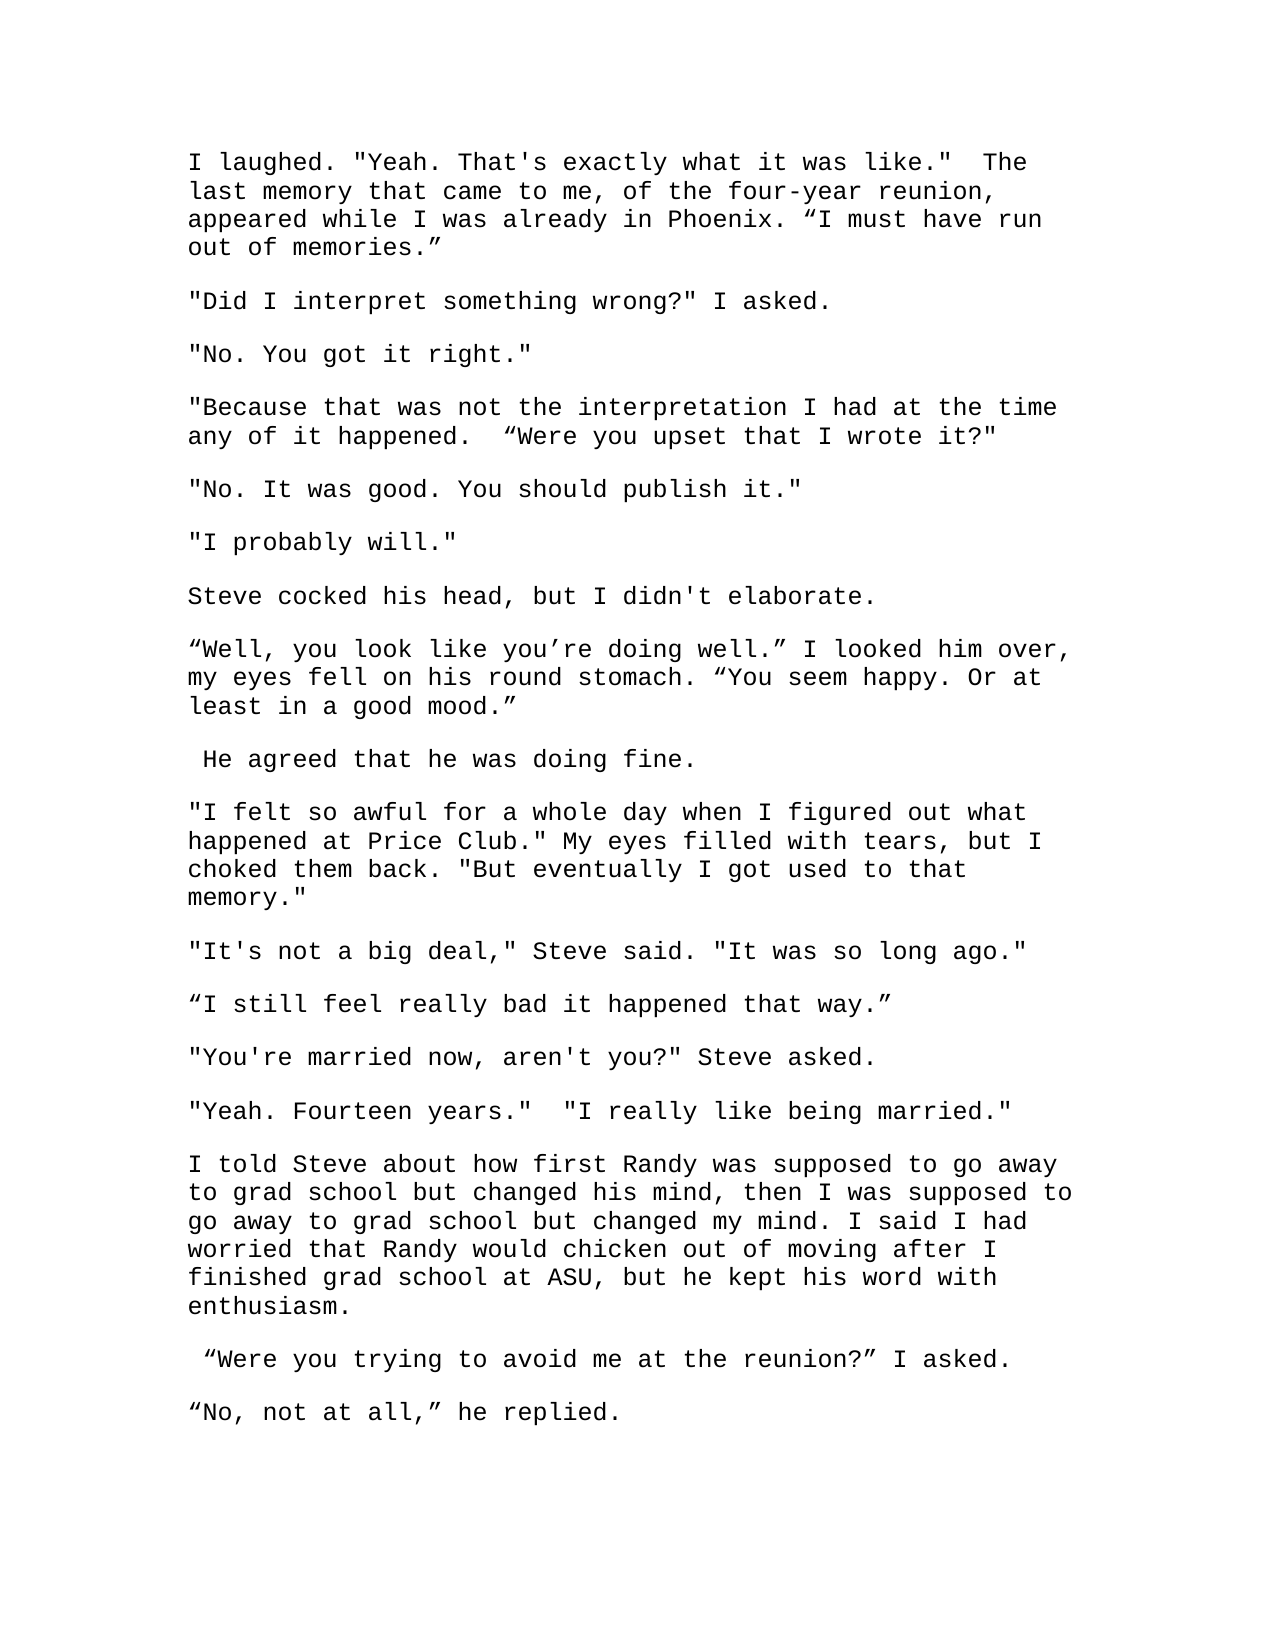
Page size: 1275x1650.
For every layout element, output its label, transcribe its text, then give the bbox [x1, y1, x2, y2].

text I told Steve about how first Randy was supposed to go away to grad school but changed his mind, then I was supposed to go away to grad school but changed my mind. I said I had worried that Randy would chicken out of moving after I finished grad school at ASU, but he kept his word with enthusiasm. [187, 1152, 1087, 1322]
text "I felt so awful for a whole day when I figured out what happened at Price Club." My eyes filled with tears, but I choked them back. "But eventually I got used to that memory." [187, 800, 1087, 913]
text “Well, you look like you’re doing well.” I looked him over, my eyes fell on his round stomach. “You seem happy. Or at least in a good mood.” [187, 637, 1087, 722]
text "Because that was not the interpretation I had at the time any of it happened. “Were you upset that I wrote it?" [187, 395, 1087, 452]
text “I still feel really bad it happened that way.” [187, 992, 1087, 1020]
text “No, not at all,” he replied. [187, 1400, 1087, 1428]
text "You're married now, aren't you?" Steve asked. [187, 1045, 1087, 1073]
text "Yeah. Fourteen years." "I really like being married." [187, 1098, 1087, 1127]
text "Did I interpret something wrong?" I asked. [187, 288, 1087, 317]
text He agreed that he was doing fine. [187, 747, 1087, 775]
text “Were you trying to avoid me at the reunion?” I asked. [187, 1347, 1087, 1375]
text "No. It was good. You should publish it." [187, 477, 1087, 505]
text "It's not a big deal," Steve said. "It was so long ago." [187, 938, 1087, 967]
text Steve cocked his head, but I didn't elaborate. [187, 583, 1087, 612]
text "I probably will." [187, 530, 1087, 558]
text I laughed. "Yeah. That's exactly what it was like." The last memory that came to me, of the four-year reunion, appeared while I was already in Phoenix. “I must have run out of memories.” [187, 150, 1087, 263]
text "No. You got it right." [187, 342, 1087, 370]
